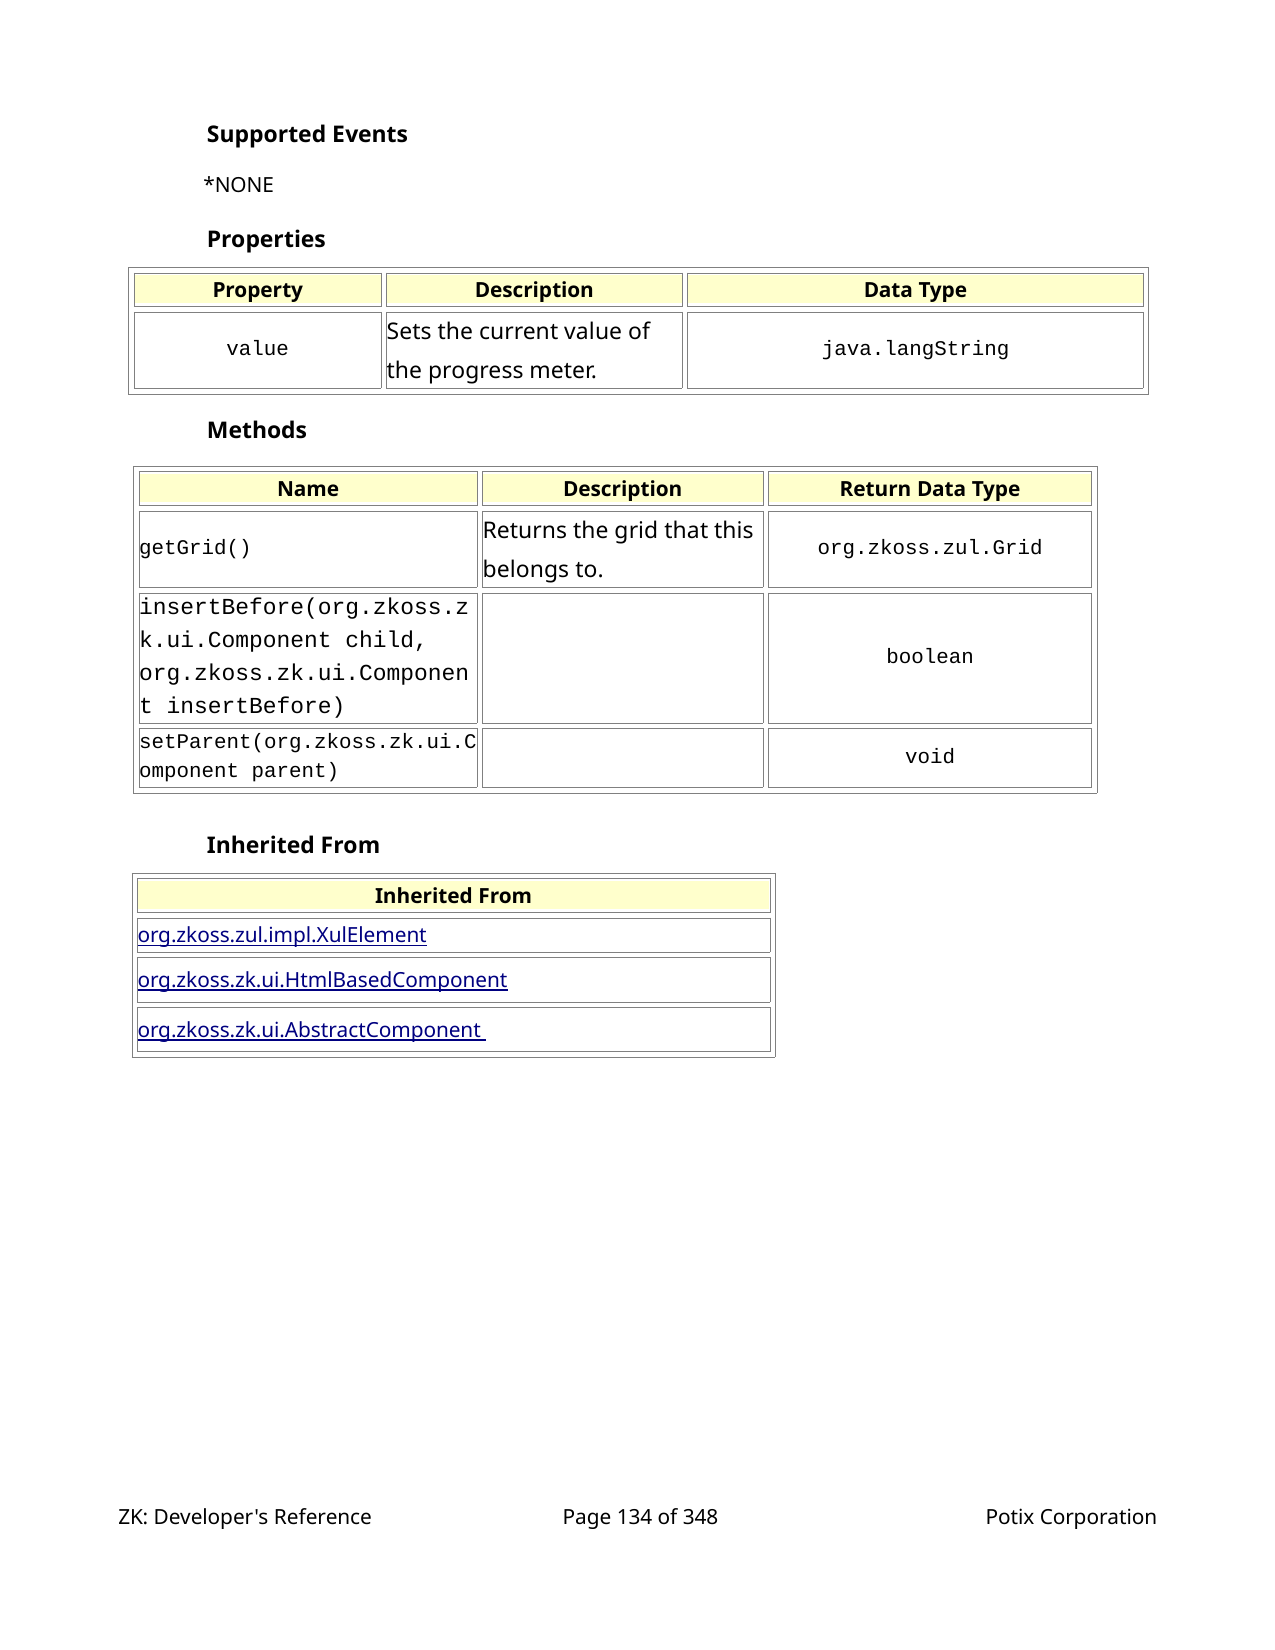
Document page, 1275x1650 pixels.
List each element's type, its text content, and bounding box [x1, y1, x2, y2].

table_header Description [384, 268, 685, 306]
table_cell org.zkoss.zul.impl.XulElement [134, 912, 772, 952]
table_cell getGrid() [136, 505, 479, 587]
table_header Description [480, 467, 766, 505]
table_cell [480, 587, 766, 723]
table_cell [483, 729, 763, 787]
table_cell [483, 594, 763, 723]
table_cell Sets the current value of the progress meter. [384, 306, 685, 388]
table_cell org.zkoss.zk.ui.AbstractComponent [134, 1002, 772, 1051]
table_cell org.zkoss.zul.Grid [766, 505, 1094, 587]
table_cell insertBefore(org.zkoss.zk.ui.Component child, org.zkoss.zk.ui.Component insertBefore) [136, 587, 479, 723]
table_cell java.langString [685, 306, 1146, 388]
table_cell setParent(org.zkoss.zk.ui.Component parent) [136, 723, 479, 787]
table_header Return Data Type [766, 467, 1094, 505]
table_header Name [136, 467, 479, 505]
table_cell void [766, 723, 1094, 787]
subtitle Inherited From [207, 829, 1157, 860]
table_cell boolean [766, 587, 1094, 723]
subtitle Properties [207, 223, 1157, 254]
table_header Inherited From [134, 874, 772, 912]
text *NONE [118, 170, 1157, 198]
subtitle Supported Events [207, 118, 1157, 149]
table_header Property [131, 268, 383, 306]
table_cell value [131, 306, 383, 388]
table_cell [480, 723, 766, 787]
text Methods [207, 414, 1157, 445]
table_cell Returns the grid that this belongs to. [480, 505, 766, 587]
table_cell org.zkoss.zk.ui.HtmlBasedComponent [134, 952, 772, 1002]
table_header Data Type [685, 268, 1146, 306]
